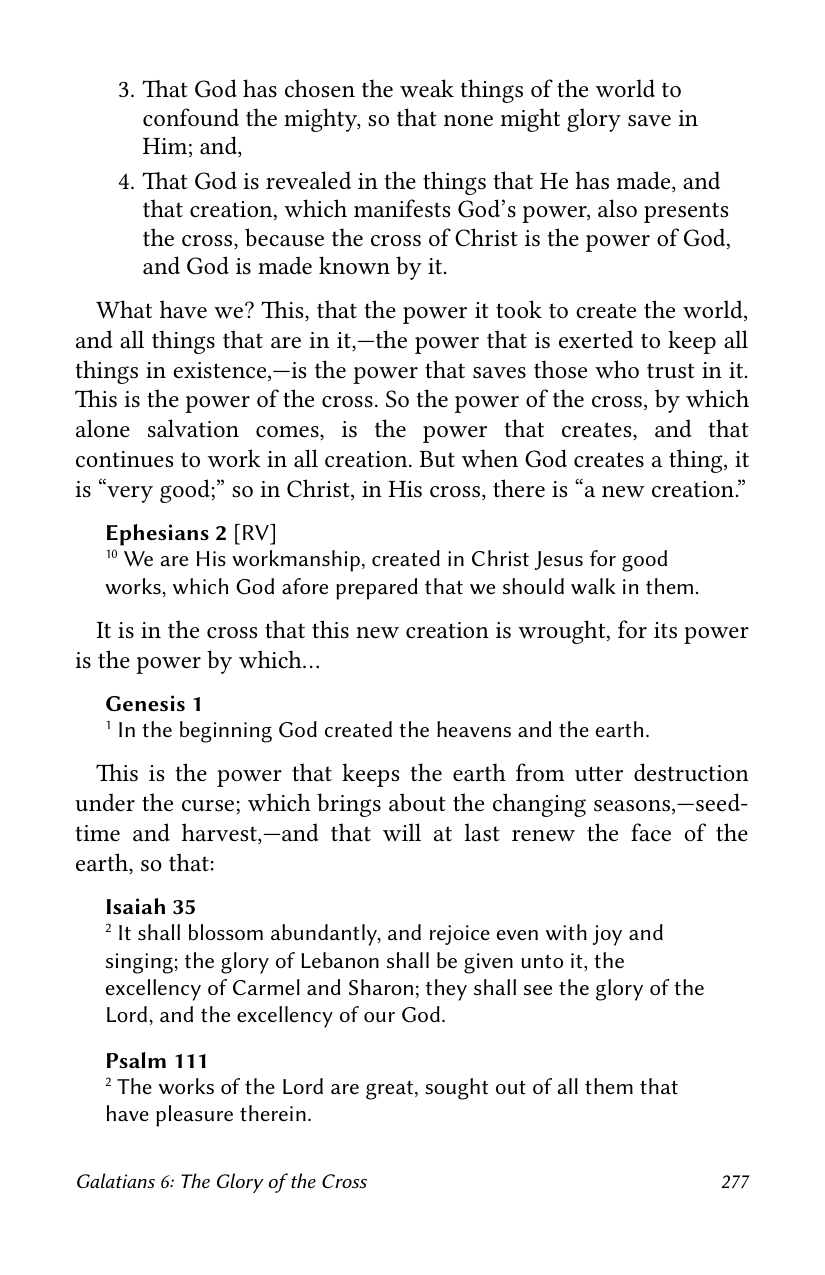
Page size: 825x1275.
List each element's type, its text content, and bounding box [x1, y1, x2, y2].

text 10 We are His workmanship, created in Christ Jesus for good works, which God afore prepared that we should walk in them. [105, 546, 720, 600]
text Ephesians 2 [RV] [105, 520, 750, 546]
text This is the power that keeps the earth from utter destruction under the curse; which brings about the changing seasons,—seed-time and harvest,—and that will at last renew the face of the earth, so that: [75, 759, 750, 878]
text 2 The works of the Lord are great, sought out of all them that have pleasure therein. [105, 1074, 720, 1127]
text Isaiah 35 [105, 894, 750, 920]
list That God is revealed in the things that He has made, and that creation, which manifests God’s power, also presents the cross, because the cross of Christ is the power of God, and God is made known by it. [135, 167, 750, 281]
text Genesis 1 [105, 691, 750, 717]
text 2 It shall blossom abundantly, and rejoice even with joy and singing; the glory of Lebanon shall be given unto it, the excellency of Carmel and Sharon; they shall see the glory of the Lord, and the excellency of our God. [105, 920, 720, 1028]
list That God has chosen the weak things of the world to confound the mighty, so that none might glory save in Him; and, [135, 75, 750, 161]
text 1 In the beginning God created the heavens and the earth. [105, 717, 720, 743]
text It is in the cross that this new creation is wrought, for its power is the power by which… [75, 616, 750, 674]
text Psalm 111 [105, 1048, 750, 1074]
text What have we? This, that the power it took to create the world, and all things that are in it,—the power that is exerted to keep all things in existence,—is the power that saves those who trust in it. This is the power of the cross. So the power of the cross, by which alone salvation comes, is the power that creates, and that continues to work in all creation. But when God creates a thing, it is “very good;” so in Christ, in His cross, there is “a new creation.” [75, 296, 750, 504]
